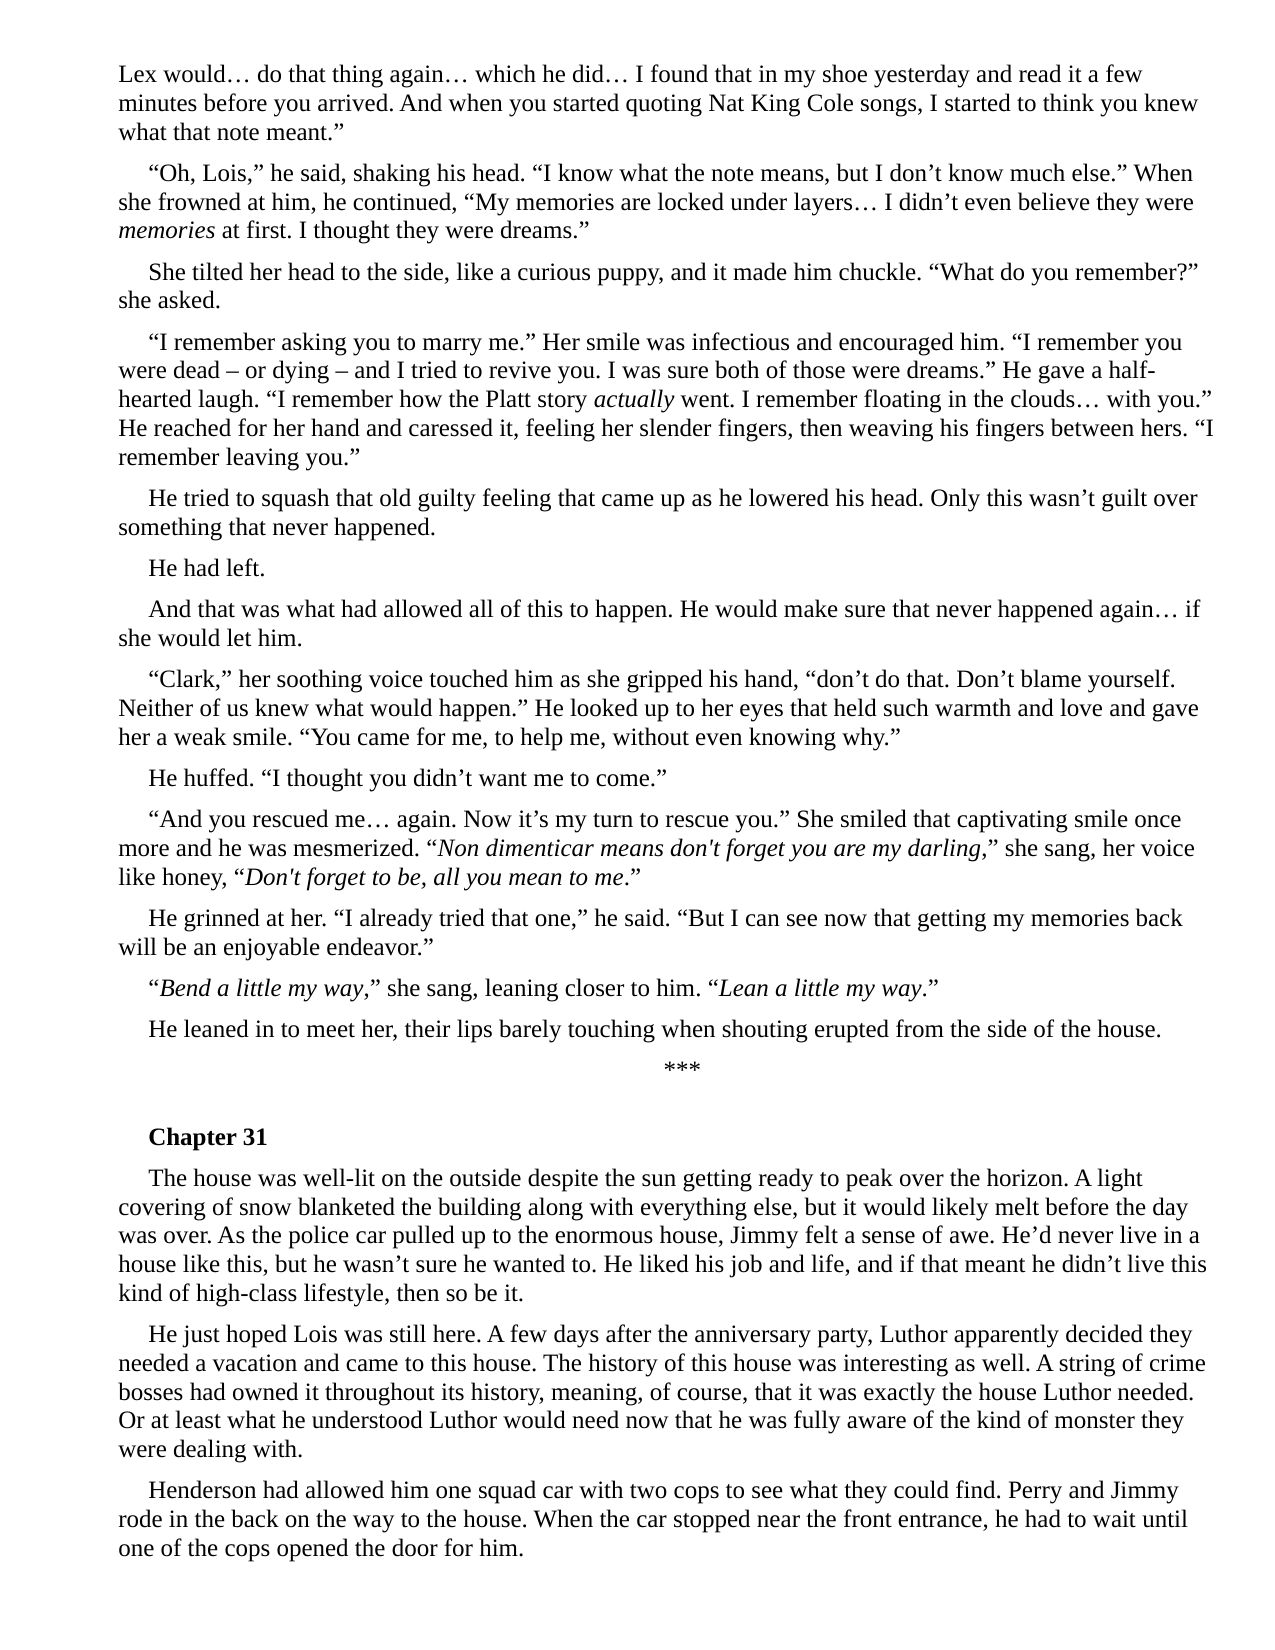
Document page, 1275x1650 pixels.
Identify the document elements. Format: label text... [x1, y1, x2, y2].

text He tried to squash that old guilty feeling that came up as he lowered his head. Only this wasn’t guilt over something that never happened. [118, 483, 1216, 540]
text Lex would… do that thing again… which he did… I found that in my shoe yesterday and read it a few minutes before you arrived. And when you started quoting Nat King Cole songs, I started to think you knew what that note meant.” [118, 59, 1216, 145]
text Henderson had allowed him one squad car with two cops to see what they could find. Perry and Jimmy rode in the back on the way to the house. When the car stopped near the front entrance, he had to wait until one of the cops opened the door for him. [118, 1475, 1216, 1562]
text “And you rescued me… again. Now it’s my turn to rescue you.” She smiled that captivating smile once more and he was mesmerized. “Non dimenticar means don't forget you are my darling,” she sang, her voice like honey, “Don't forget to be, all you mean to me.” [118, 804, 1216, 890]
text He leaned in to meet her, their lips barely touching when shouting erupted from the side of the house. [118, 1014, 1216, 1043]
text “Bend a little my way,” she sang, leaning closer to him. “Lean a little my way.” [118, 973, 1216, 1002]
text He grinned at her. “I already tried that one,” he said. “But I can see now that getting my memories back will be an enjoyable endeavor.” [118, 903, 1216, 960]
text *** [118, 1055, 1216, 1084]
text “Oh, Lois,” he said, shaking his head. “I know what the note means, but I don’t know much else.” When she frowned at him, he continued, “My memories are locked under layers… I didn’t even believe they were memories at first. I thought they were dreams.” [118, 158, 1216, 244]
text “Clark,” her soothing voice touched him as she gripped his hand, “don’t do that. Don’t blame yourself. Neither of us knew what would happen.” He looked up to her eyes that held such warmth and love and gave her a weak smile. “You came for me, to help me, without even knowing why.” [118, 664, 1216, 750]
subtitle Chapter 31 [118, 1122, 1216, 1150]
text She tilted her head to the side, like a curious puppy, and it made him chuckle. “What do you remember?” she asked. [118, 257, 1216, 314]
text He huffed. “I thought you didn’t want me to come.” [118, 763, 1216, 792]
text “I remember asking you to marry me.” Her smile was infectious and encouraged him. “I remember you were dead – or dying – and I tried to revive you. I was sure both of those were dreams.” He gave a half-hearted laugh. “I remember how the Platt story actually went. I remember floating in the clouds… with you.” He reached for her hand and caressed it, feeling her slender fingers, then weaving his fingers between hers. “I remember leaving you.” [118, 327, 1216, 470]
text He had left. [118, 553, 1216, 582]
text He just hoped Lois was still here. A few days after the anniversary party, Luthor apparently decided they needed a vacation and came to this house. The history of this house was interesting as well. A string of crime bosses had owned it throughout its history, meaning, of course, that it was exactly the house Luthor needed. Or at least what he understood Luthor would need now that he was fully aware of the kind of monster they were dealing with. [118, 1319, 1216, 1463]
text The house was well-lit on the outside despite the sun getting ready to peak over the horizon. A light covering of snow blanketed the building along with everything else, but it would likely melt before the day was over. As the police car pulled up to the enormous house, Jimmy felt a sense of awe. He’d never live in a house like this, but he wasn’t sure he wanted to. He liked his job and life, and if that meant he didn’t live this kind of high-class lifestyle, then so be it. [118, 1163, 1216, 1307]
text And that was what had allowed all of this to happen. He would make sure that never happened again… if she would let him. [118, 594, 1216, 652]
